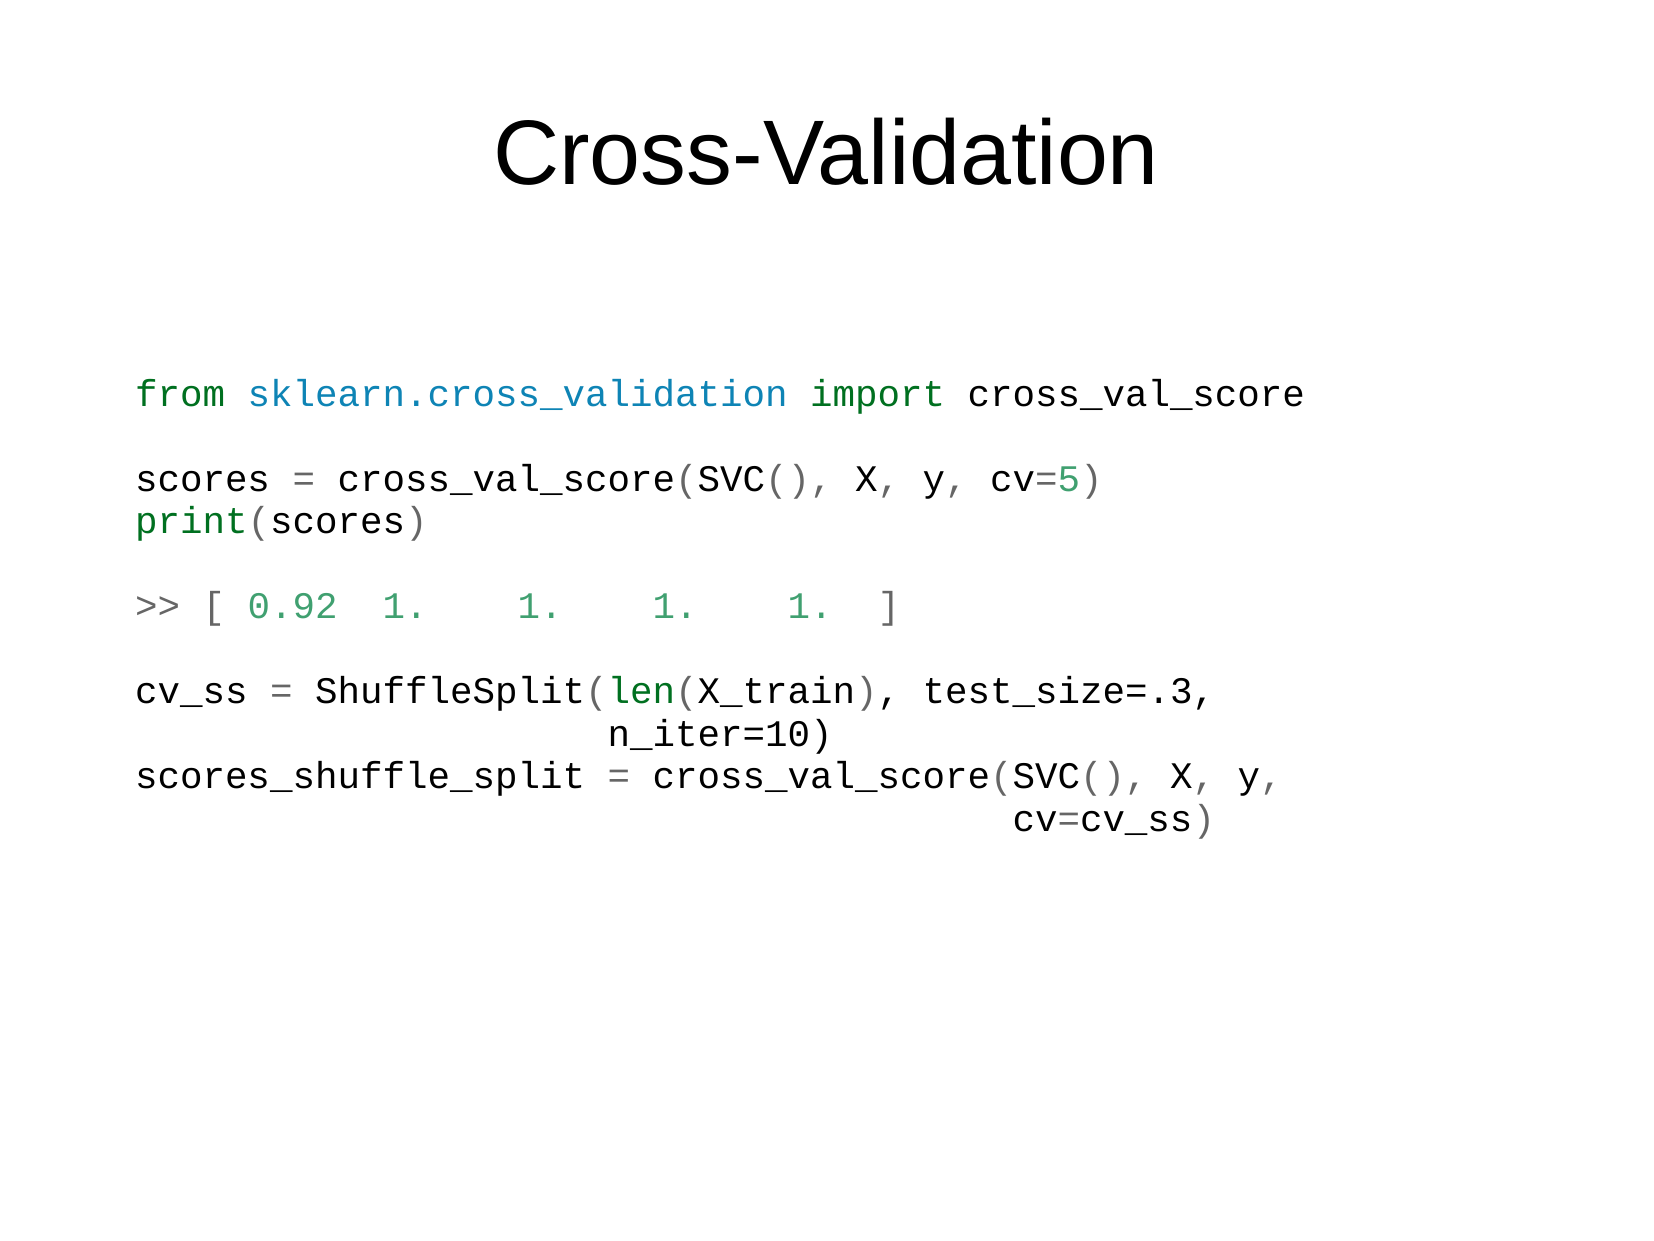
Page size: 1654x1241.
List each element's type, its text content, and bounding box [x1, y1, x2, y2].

title Cross-Validation [82, 49, 1571, 257]
text_box from sklearn.cross_validation import cross_val_score scores = cross_val_score(SVC(), X, y, cv=5) print(scores) >> [ 0.92 1. 1. 1. 1. ] cv_ss = ShuffleSplit(len(X_train), test_size=.3, n_iter=10) scores_shuffle_split = cross_val_score(SVC(), X, y, cv=cv_ss) [135, 375, 1411, 931]
